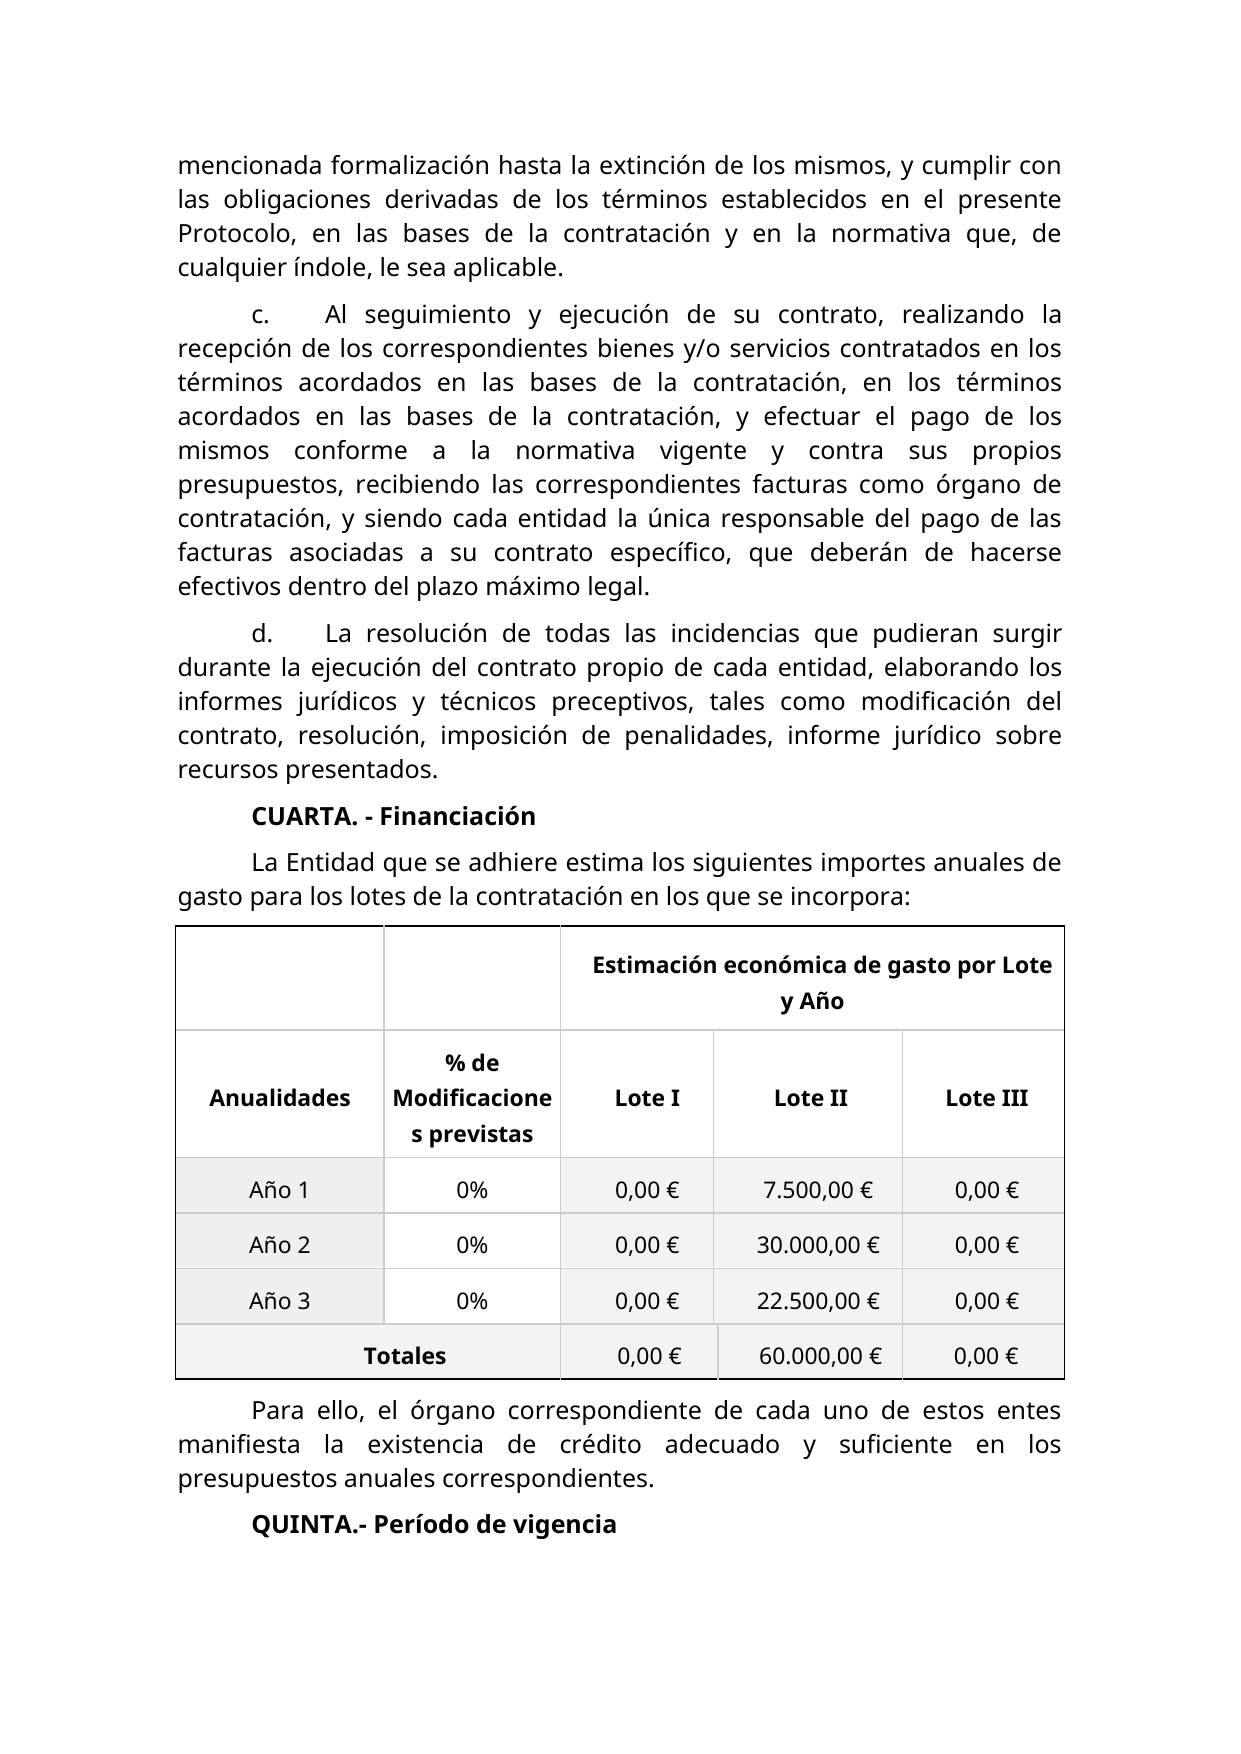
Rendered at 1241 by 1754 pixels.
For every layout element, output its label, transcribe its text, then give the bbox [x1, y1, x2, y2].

table_cell Anualidades [176, 1031, 383, 1157]
table_cell 0,00 € [903, 1214, 1064, 1267]
table_cell 0,00 € [561, 1269, 713, 1323]
table_cell 60.000,00 € [719, 1325, 902, 1378]
table_cell 0% [385, 1269, 560, 1323]
table_cell 0% [385, 1158, 560, 1212]
table_header [176, 927, 383, 1029]
text CUARTA. - Financiación [177, 798, 1063, 832]
text La Entidad que se adhiere estima los siguientes importes anuales de gasto para los lotes de la contratación en los que se incorpora: [177, 845, 1063, 913]
table_cell 7.500,00 € [714, 1158, 902, 1212]
table_cell 0,00 € [561, 1325, 717, 1378]
table_header [385, 927, 560, 1029]
table_cell Año 2 [176, 1214, 383, 1267]
table_cell 30.000,00 € [714, 1214, 902, 1267]
list mencionada formalización hasta la extinción de los mismos, y cumplir con las obligaciones derivadas de los términos establecidos en el presente Protocolo, en las bases de la contratación y en la normativa que, de cualquier índole, le sea aplicable. [177, 148, 1063, 284]
table_cell Lote I [561, 1031, 713, 1157]
table_cell 0,00 € [561, 1214, 713, 1267]
table_cell 22.500,00 € [714, 1269, 902, 1323]
table_cell Año 1 [176, 1158, 383, 1212]
table_cell % de Modificaciones previstas [385, 1031, 560, 1157]
table_cell 0,00 € [903, 1325, 1064, 1378]
table_cell 0,00 € [903, 1269, 1064, 1323]
table_cell 0,00 € [561, 1158, 713, 1212]
table_cell 0% [385, 1214, 560, 1267]
table_header Estimación económica de gasto por Lote y Año [561, 927, 1064, 1029]
list La resolución de todas las incidencias que pudieran surgir durante la ejecución del contrato propio de cada entidad, elaborando los informes jurídicos y técnicos preceptivos, tales como modificación del contrato, resolución, imposición de penalidades, informe jurídico sobre recursos presentados. [177, 615, 1063, 786]
table_cell Año 3 [176, 1269, 383, 1323]
text QUINTA.- Período de vigencia [177, 1507, 1063, 1541]
table_cell Totales [176, 1325, 560, 1378]
table_cell 0,00 € [903, 1158, 1064, 1212]
text Para ello, el órgano correspondiente de cada uno de estos entes manifiesta la existencia de crédito adecuado y suficiente en los presupuestos anuales correspondientes. [177, 1392, 1063, 1494]
table_cell Lote II [714, 1031, 902, 1157]
list Al seguimiento y ejecución de su contrato, realizando la recepción de los correspondientes bienes y/o servicios contratados en los términos acordados en las bases de la contratación, en los términos acordados en las bases de la contratación, y efectuar el pago de los mismos conforme a la normativa vigente y contra sus propios presupuestos, recibiendo las correspondientes facturas como órgano de contratación, y siendo cada entidad la única responsable del pago de las facturas asociadas a su contrato específico, que deberán de hacerse efectivos dentro del plazo máximo legal. [177, 296, 1063, 603]
table_cell Lote III [903, 1031, 1064, 1157]
